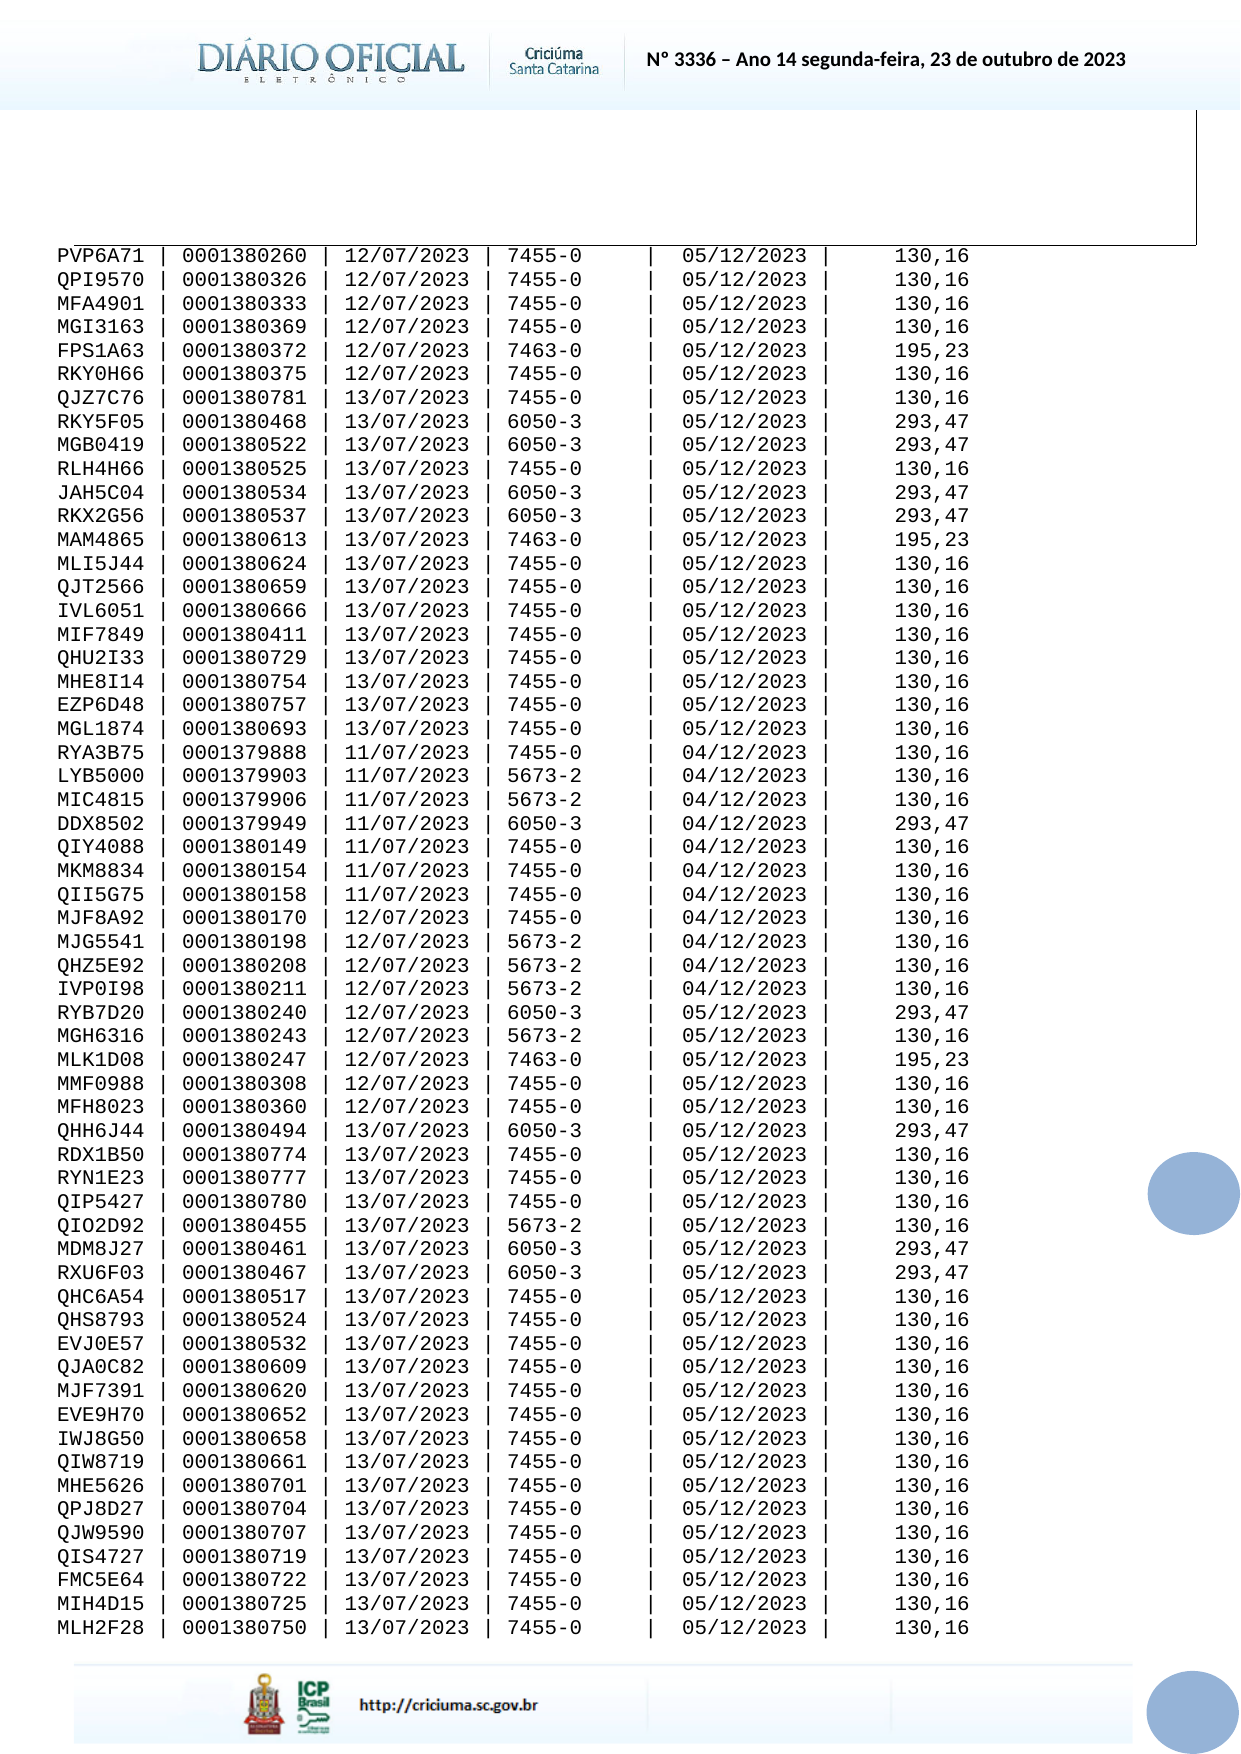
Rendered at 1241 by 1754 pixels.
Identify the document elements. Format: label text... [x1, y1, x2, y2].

text RDX1B50 | 0001380774 | 13/07/2023 | 7455-0 | 05/12/2023 | 130,16 [44, 1144, 1196, 1167]
text MJF7391 | 0001380620 | 13/07/2023 | 7455-0 | 05/12/2023 | 130,16 [44, 1380, 1196, 1404]
text QPJ8D27 | 0001380704 | 13/07/2023 | 7455-0 | 05/12/2023 | 130,16 [44, 1498, 1196, 1522]
text QHS8793 | 0001380524 | 13/07/2023 | 7455-0 | 05/12/2023 | 130,16 [44, 1309, 1196, 1333]
text MGI3163 | 0001380369 | 12/07/2023 | 7455-0 | 05/12/2023 | 130,16 [44, 316, 1196, 340]
text MIC4815 | 0001379906 | 11/07/2023 | 5673-2 | 04/12/2023 | 130,16 [44, 789, 1196, 813]
text QIS4727 | 0001380719 | 13/07/2023 | 7455-0 | 05/12/2023 | 130,16 [44, 1546, 1196, 1569]
text MIH4D15 | 0001380725 | 13/07/2023 | 7455-0 | 05/12/2023 | 130,16 [44, 1593, 1196, 1617]
text MMF0988 | 0001380308 | 12/07/2023 | 7455-0 | 05/12/2023 | 130,16 [44, 1073, 1196, 1096]
text MLK1D08 | 0001380247 | 12/07/2023 | 7463-0 | 05/12/2023 | 195,23 [44, 1049, 1196, 1073]
text IVL6051 | 0001380666 | 13/07/2023 | 7455-0 | 05/12/2023 | 130,16 [44, 600, 1196, 623]
text QIP5427 | 0001380780 | 13/07/2023 | 7455-0 | 05/12/2023 | 130,16 [44, 1191, 1153, 1215]
text MGL1874 | 0001380693 | 13/07/2023 | 7455-0 | 05/12/2023 | 130,16 [44, 718, 1196, 742]
text RXU6F03 | 0001380467 | 13/07/2023 | 6050-3 | 05/12/2023 | 293,47 [44, 1262, 1196, 1286]
text EVJ0E57 | 0001380532 | 13/07/2023 | 7455-0 | 05/12/2023 | 130,16 [44, 1333, 1196, 1357]
text FMC5E64 | 0001380722 | 13/07/2023 | 7455-0 | 05/12/2023 | 130,16 [44, 1569, 1196, 1593]
text MLI5J44 | 0001380624 | 13/07/2023 | 7455-0 | 05/12/2023 | 130,16 [44, 553, 1196, 576]
text MGB0419 | 0001380522 | 13/07/2023 | 6050-3 | 05/12/2023 | 293,47 [44, 434, 1196, 458]
text QJZ7C76 | 0001380781 | 13/07/2023 | 7455-0 | 05/12/2023 | 130,16 [44, 387, 1196, 411]
text QIO2D92 | 0001380455 | 13/07/2023 | 5673-2 | 05/12/2023 | 130,16 [44, 1215, 1196, 1238]
text MJG5541 | 0001380198 | 12/07/2023 | 5673-2 | 04/12/2023 | 130,16 [44, 931, 1196, 954]
text QJW9590 | 0001380707 | 13/07/2023 | 7455-0 | 05/12/2023 | 130,16 [44, 1522, 1196, 1546]
text JAH5C04 | 0001380534 | 13/07/2023 | 6050-3 | 05/12/2023 | 293,47 [44, 482, 1196, 505]
text MLH2F28 | 0001380750 | 13/07/2023 | 7455-0 | 05/12/2023 | 130,16 [44, 1617, 1196, 1640]
text RYA3B75 | 0001379888 | 11/07/2023 | 7455-0 | 04/12/2023 | 130,16 [44, 742, 1196, 765]
text DDX8502 | 0001379949 | 11/07/2023 | 6050-3 | 04/12/2023 | 293,47 [44, 813, 1196, 836]
text MFA4901 | 0001380333 | 12/07/2023 | 7455-0 | 05/12/2023 | 130,16 [44, 292, 1196, 316]
text MAM4865 | 0001380613 | 13/07/2023 | 7463-0 | 05/12/2023 | 195,23 [44, 529, 1196, 553]
text QHC6A54 | 0001380517 | 13/07/2023 | 7455-0 | 05/12/2023 | 130,16 [44, 1286, 1196, 1309]
text QHU2I33 | 0001380729 | 13/07/2023 | 7455-0 | 05/12/2023 | 130,16 [44, 647, 1196, 671]
text QHH6J44 | 0001380494 | 13/07/2023 | 6050-3 | 05/12/2023 | 293,47 [44, 1120, 1196, 1144]
text IWJ8G50 | 0001380658 | 13/07/2023 | 7455-0 | 05/12/2023 | 130,16 [44, 1427, 1196, 1451]
text FPS1A63 | 0001380372 | 12/07/2023 | 7463-0 | 05/12/2023 | 195,23 [44, 340, 1196, 363]
text QIY4088 | 0001380149 | 11/07/2023 | 7455-0 | 04/12/2023 | 130,16 [44, 836, 1196, 860]
text LYB5000 | 0001379903 | 11/07/2023 | 5673-2 | 04/12/2023 | 130,16 [44, 765, 1196, 789]
text QJT2566 | 0001380659 | 13/07/2023 | 7455-0 | 05/12/2023 | 130,16 [44, 576, 1196, 600]
text RKY5F05 | 0001380468 | 13/07/2023 | 6050-3 | 05/12/2023 | 293,47 [44, 411, 1196, 434]
text MDM8J27 | 0001380461 | 13/07/2023 | 6050-3 | 05/12/2023 | 293,47 [44, 1238, 1196, 1262]
text IVP0I98 | 0001380211 | 12/07/2023 | 5673-2 | 04/12/2023 | 130,16 [44, 978, 1196, 1002]
text MIF7849 | 0001380411 | 13/07/2023 | 7455-0 | 05/12/2023 | 130,16 [44, 623, 1196, 647]
text EZP6D48 | 0001380757 | 13/07/2023 | 7455-0 | 05/12/2023 | 130,16 [44, 694, 1196, 718]
text RYN1E23 | 0001380777 | 13/07/2023 | 7455-0 | 05/12/2023 | 130,16 [44, 1167, 1157, 1191]
text EVE9H70 | 0001380652 | 13/07/2023 | 7455-0 | 05/12/2023 | 130,16 [44, 1404, 1196, 1427]
text MGH6316 | 0001380243 | 12/07/2023 | 5673-2 | 05/12/2023 | 130,16 [44, 1026, 1196, 1049]
text QHZ5E92 | 0001380208 | 12/07/2023 | 5673-2 | 04/12/2023 | 130,16 [44, 954, 1196, 978]
text MJF8A92 | 0001380170 | 12/07/2023 | 7455-0 | 04/12/2023 | 130,16 [44, 907, 1196, 931]
text PVP6A71 | 0001380260 | 12/07/2023 | 7455-0 | 05/12/2023 | 130,16 [44, 245, 1196, 269]
text QII5G75 | 0001380158 | 11/07/2023 | 7455-0 | 04/12/2023 | 130,16 [44, 884, 1196, 907]
text RKX2G56 | 0001380537 | 13/07/2023 | 6050-3 | 05/12/2023 | 293,47 [44, 505, 1196, 529]
text QPI9570 | 0001380326 | 12/07/2023 | 7455-0 | 05/12/2023 | 130,16 [44, 269, 1196, 292]
text MFH8023 | 0001380360 | 12/07/2023 | 7455-0 | 05/12/2023 | 130,16 [44, 1096, 1196, 1120]
text MKM8834 | 0001380154 | 11/07/2023 | 7455-0 | 04/12/2023 | 130,16 [44, 860, 1196, 884]
text QJA0C82 | 0001380609 | 13/07/2023 | 7455-0 | 05/12/2023 | 130,16 [44, 1357, 1196, 1380]
text RLH4H66 | 0001380525 | 13/07/2023 | 7455-0 | 05/12/2023 | 130,16 [44, 458, 1196, 482]
text MHE8I14 | 0001380754 | 13/07/2023 | 7455-0 | 05/12/2023 | 130,16 [44, 671, 1196, 694]
text RYB7D20 | 0001380240 | 12/07/2023 | 6050-3 | 05/12/2023 | 293,47 [44, 1002, 1196, 1026]
text QIW8719 | 0001380661 | 13/07/2023 | 7455-0 | 05/12/2023 | 130,16 [44, 1451, 1196, 1475]
text MHE5626 | 0001380701 | 13/07/2023 | 7455-0 | 05/12/2023 | 130,16 [44, 1475, 1196, 1498]
text RKY0H66 | 0001380375 | 12/07/2023 | 7455-0 | 05/12/2023 | 130,16 [44, 363, 1196, 387]
